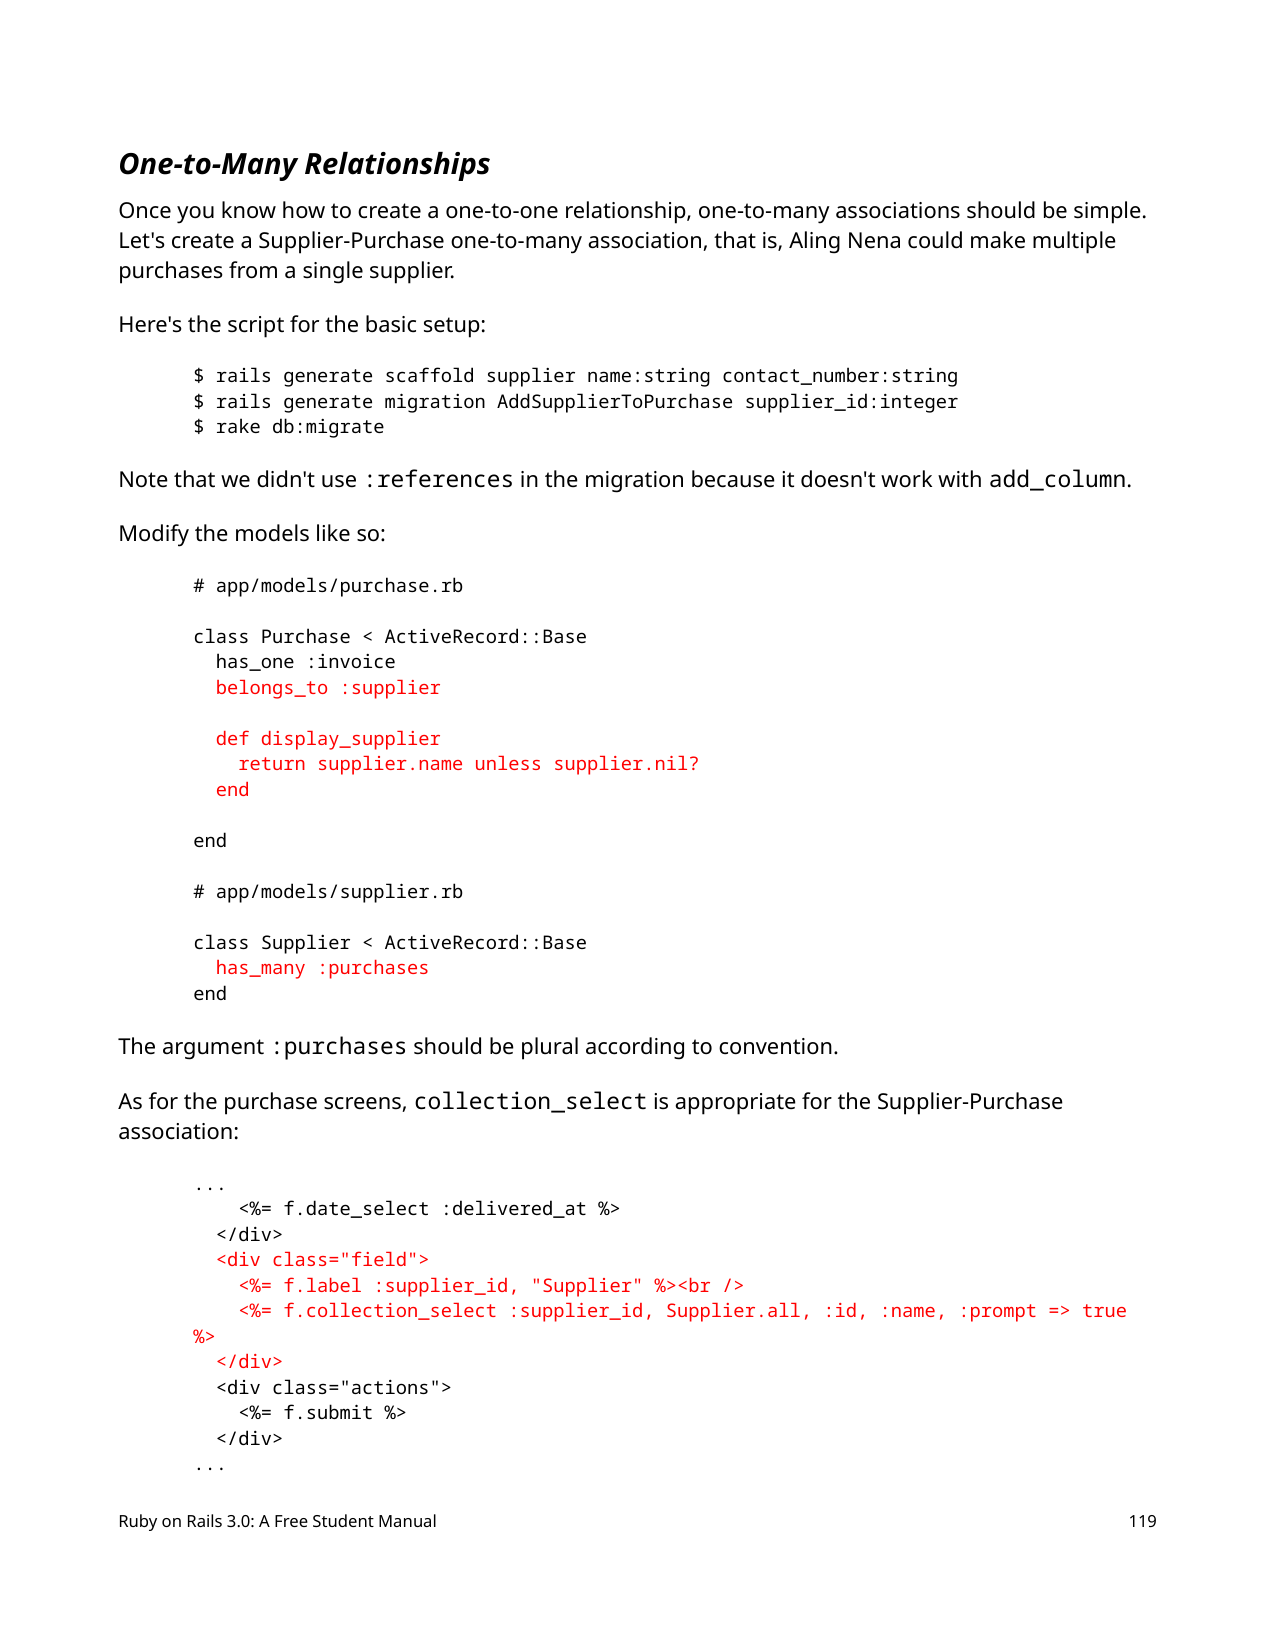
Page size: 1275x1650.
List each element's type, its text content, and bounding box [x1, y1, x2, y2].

text The argument :purchases should be plural according to convention. [118, 1030, 1157, 1061]
text Once you know how to create a one-to-one relationship, one-to-many associations should be simple. Let's create a Supplier-Purchase one-to-many association, that is, Aling Nena could make multiple purchases from a single supplier. [118, 195, 1157, 285]
text ... <%= f.date_select :delivered_at %> </div> <div class="field"> <%= f.label :supplier_id, "Supplier" %><br /> <%= f.collection_select :supplier_id, Supplier.all, :id, :name, :prompt => true %> </div> <div class="actions"> <%= f.submit %> </div> ... [193, 1170, 1157, 1476]
text Note that we didn't use :references in the migration because it doesn't work with add_column. [118, 463, 1157, 494]
subtitle One-to-Many Relationships [118, 143, 1157, 183]
text # app/models/purchase.rb class Purchase < ActiveRecord::Base has_one :invoice belongs_to :supplier def display_supplier return supplier.name unless supplier.nil? end end # app/models/supplier.rb class Supplier < ActiveRecord::Base has_many :purchases end [193, 572, 1157, 1006]
text $ rails generate scaffold supplier name:string contact_number:string $ rails generate migration AddSupplierToPurchase supplier_id:integer $ rake db:migrate [193, 362, 1157, 439]
text Modify the models like so: [118, 518, 1157, 548]
text Here's the script for the basic setup: [118, 309, 1157, 338]
text As for the purchase screens, collection_select is appropriate for the Supplier-Purchase association: [118, 1085, 1157, 1146]
